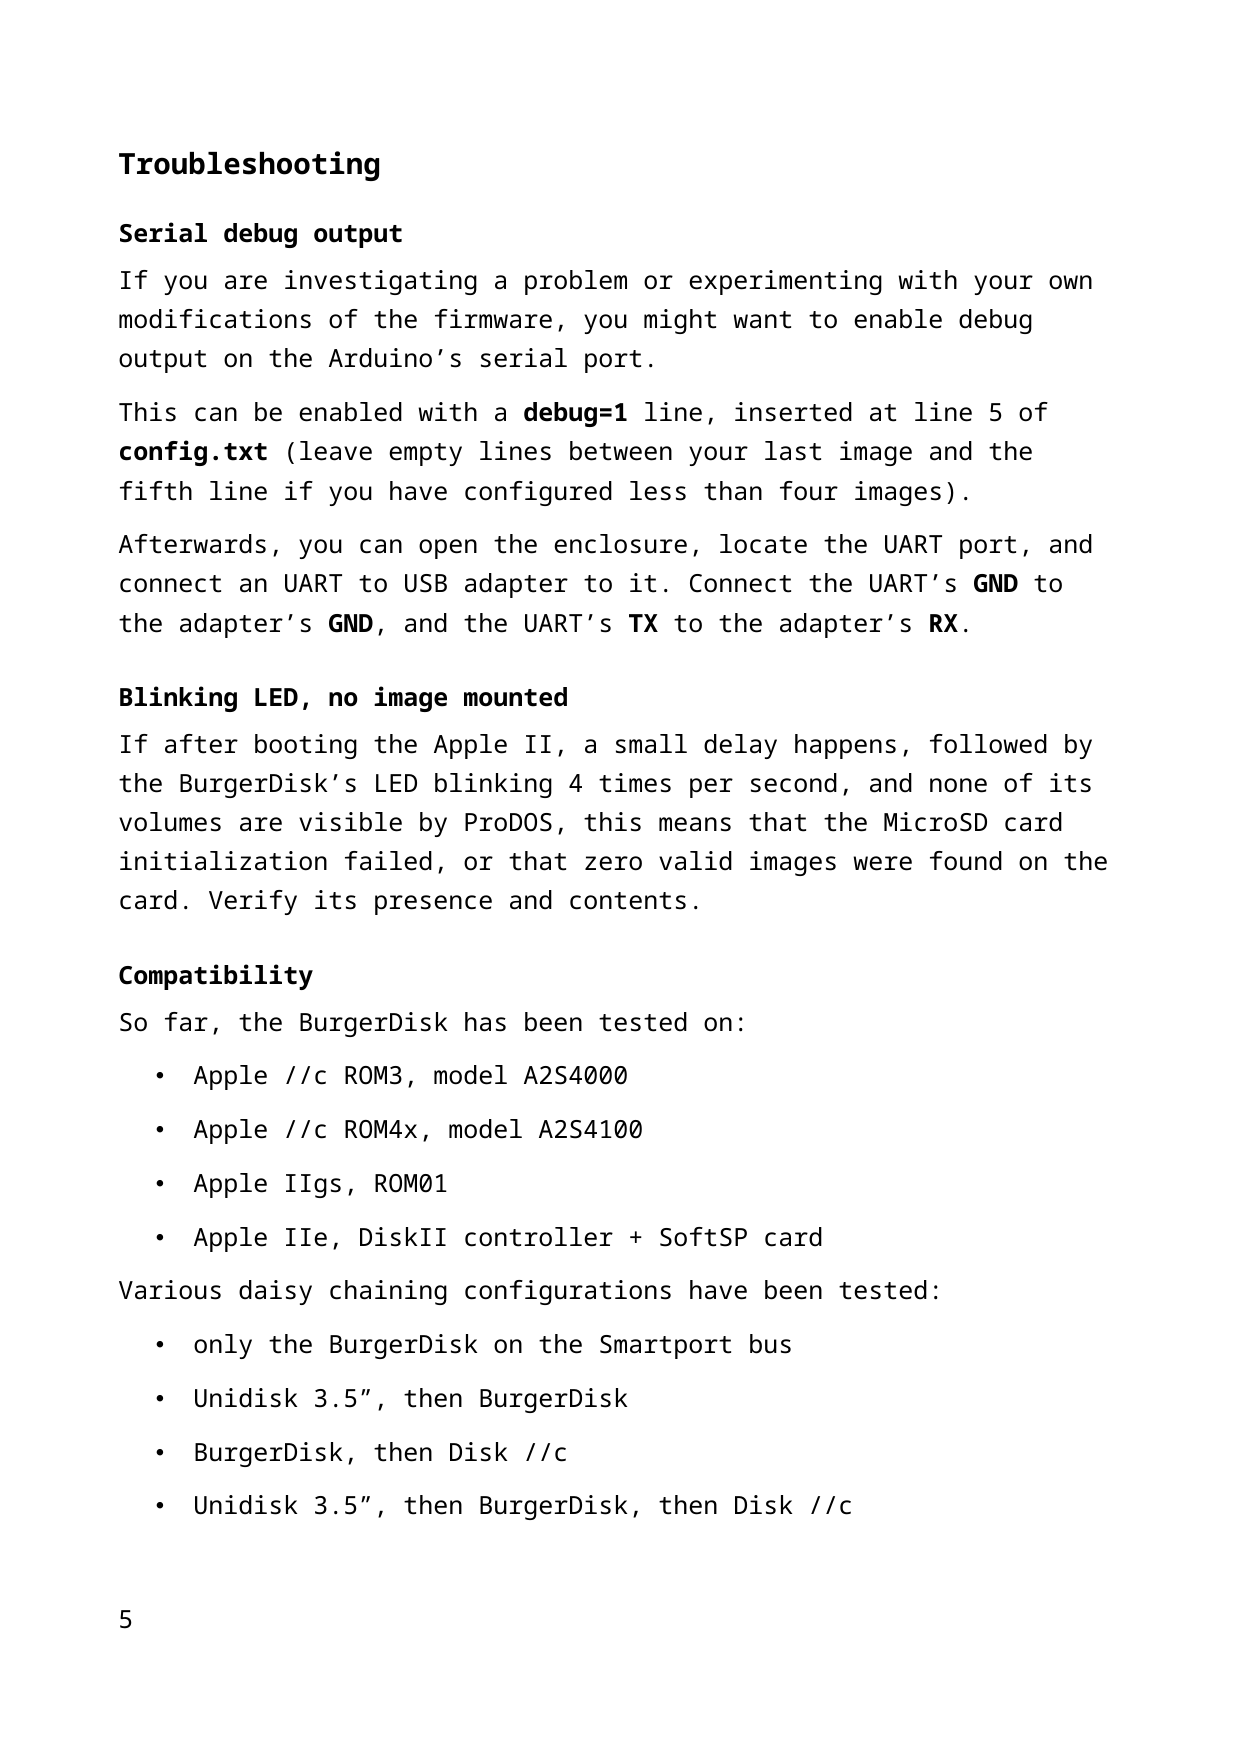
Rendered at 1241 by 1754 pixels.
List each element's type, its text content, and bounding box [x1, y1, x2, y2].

list Unidisk 3.5”, then BurgerDisk [156, 1380, 1122, 1414]
text If after booting the Apple II, a small delay happens, followed by the BurgerDisk’s LED blinking 4 times per second, and none of its volumes are visible by ProDOS, this means that the MicroSD card initialization failed, or that zero valid images were found on the card. Verify its presence and contents. [118, 726, 1122, 917]
list Apple //c ROM3, model A2S4000 [156, 1058, 1122, 1092]
subtitle Serial debug output [118, 216, 1122, 250]
list Unidisk 3.5”, then BurgerDisk, then Disk //c [156, 1488, 1122, 1522]
text If you are investigating a problem or experimenting with your own modifications of the firmware, you might want to enable debug output on the Arduino’s serial port. [118, 263, 1122, 375]
text Afterwards, you can open the enclosure, locate the UART port, and connect an UART to USB adapter to it. Connect the UART’s GND to the adapter’s GND, and the UART’s TX to the adapter’s RX. [118, 527, 1122, 639]
subtitle Compatibility [118, 958, 1122, 992]
text This can be enabled with a debug=1 line, inserted at line 5 of config.txt (leave empty lines between your last image and the fifth line if you have configured less than four images). [118, 395, 1122, 507]
list Apple IIgs, ROM01 [156, 1165, 1122, 1199]
list Apple //c ROM4x, model A2S4100 [156, 1112, 1122, 1146]
text Various daisy chaining configurations have been tested: [118, 1273, 1122, 1307]
text So far, the BurgerDisk has been tested on: [118, 1004, 1122, 1038]
list BurgerDisk, then Disk //c [156, 1434, 1122, 1468]
list only the BurgerDisk on the Smartport bus [156, 1327, 1122, 1361]
list Apple IIe, DiskII controller + SoftSP card [156, 1219, 1122, 1253]
subtitle Blinking LED, no image mounted [118, 680, 1122, 714]
subtitle Troubleshooting [118, 143, 1122, 183]
